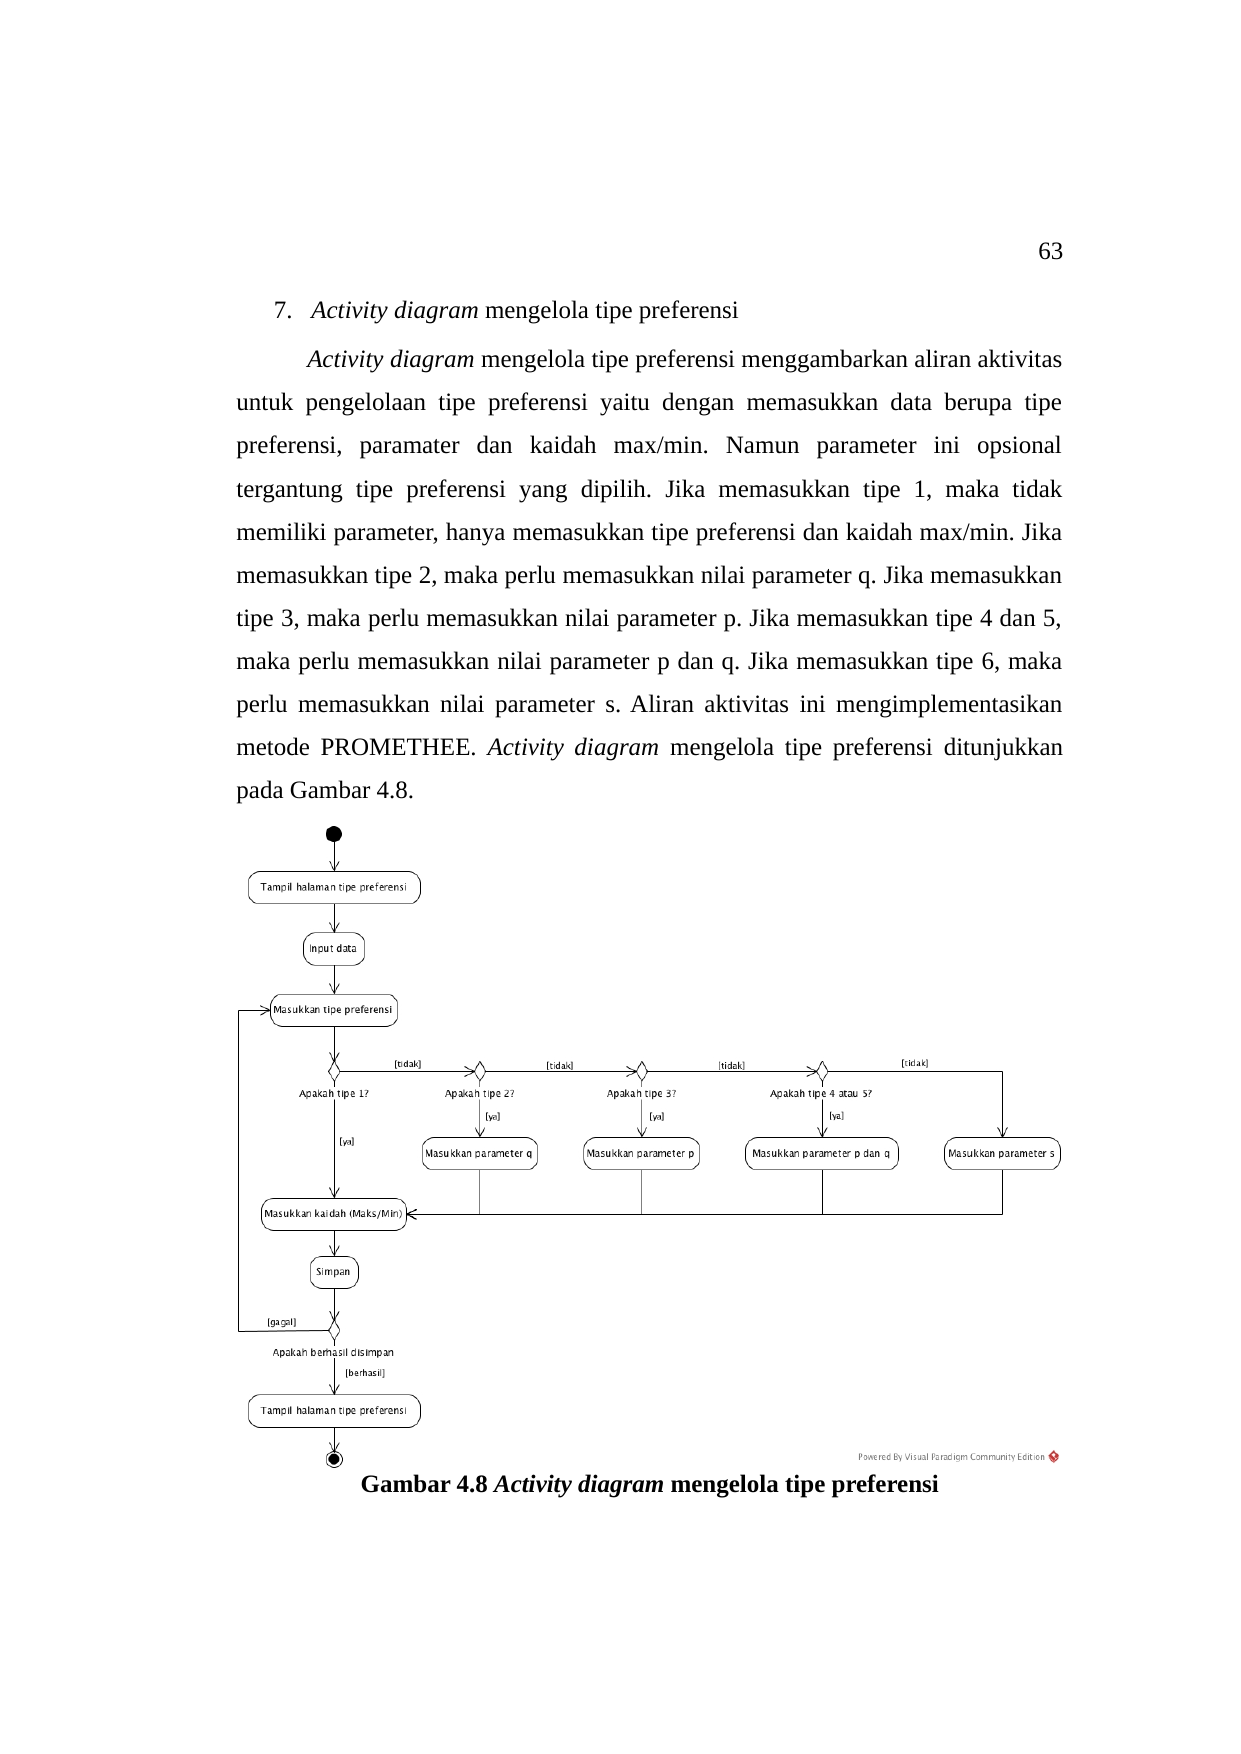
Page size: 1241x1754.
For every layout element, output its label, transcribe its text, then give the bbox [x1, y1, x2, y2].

picture [236, 824, 1063, 1470]
text Gambar 4.8 Activity diagram mengelola tipe preferensi [236, 1470, 1063, 1498]
text Activity diagram mengelola tipe preferensi menggambarkan aliran aktivitas untuk pengelolaan tipe preferensi yaitu dengan memasukkan data berupa tipe preferensi, paramater dan kaidah max/min. Namun parameter ini opsional tergantung tipe preferensi yang dipilih. Jika memasukkan tipe 1, maka tidak memiliki parameter, hanya memasukkan tipe preferensi dan kaidah max/min. Jika memasukkan tipe 2, maka perlu memasukkan nilai parameter q. Jika memasukkan tipe 3, maka perlu memasukkan nilai parameter p. Jika memasukkan tipe 4 dan 5, maka perlu memasukkan nilai parameter p dan q. Jika memasukkan tipe 6, maka perlu memasukkan nilai parameter s. Aliran aktivitas ini mengimplementasikan metode PROMETHEE. Activity diagram mengelola tipe preferensi ditunjukkan pada Gambar 4.8. [236, 344, 1063, 804]
list Activity diagram mengelola tipe preferensi [274, 295, 1063, 324]
